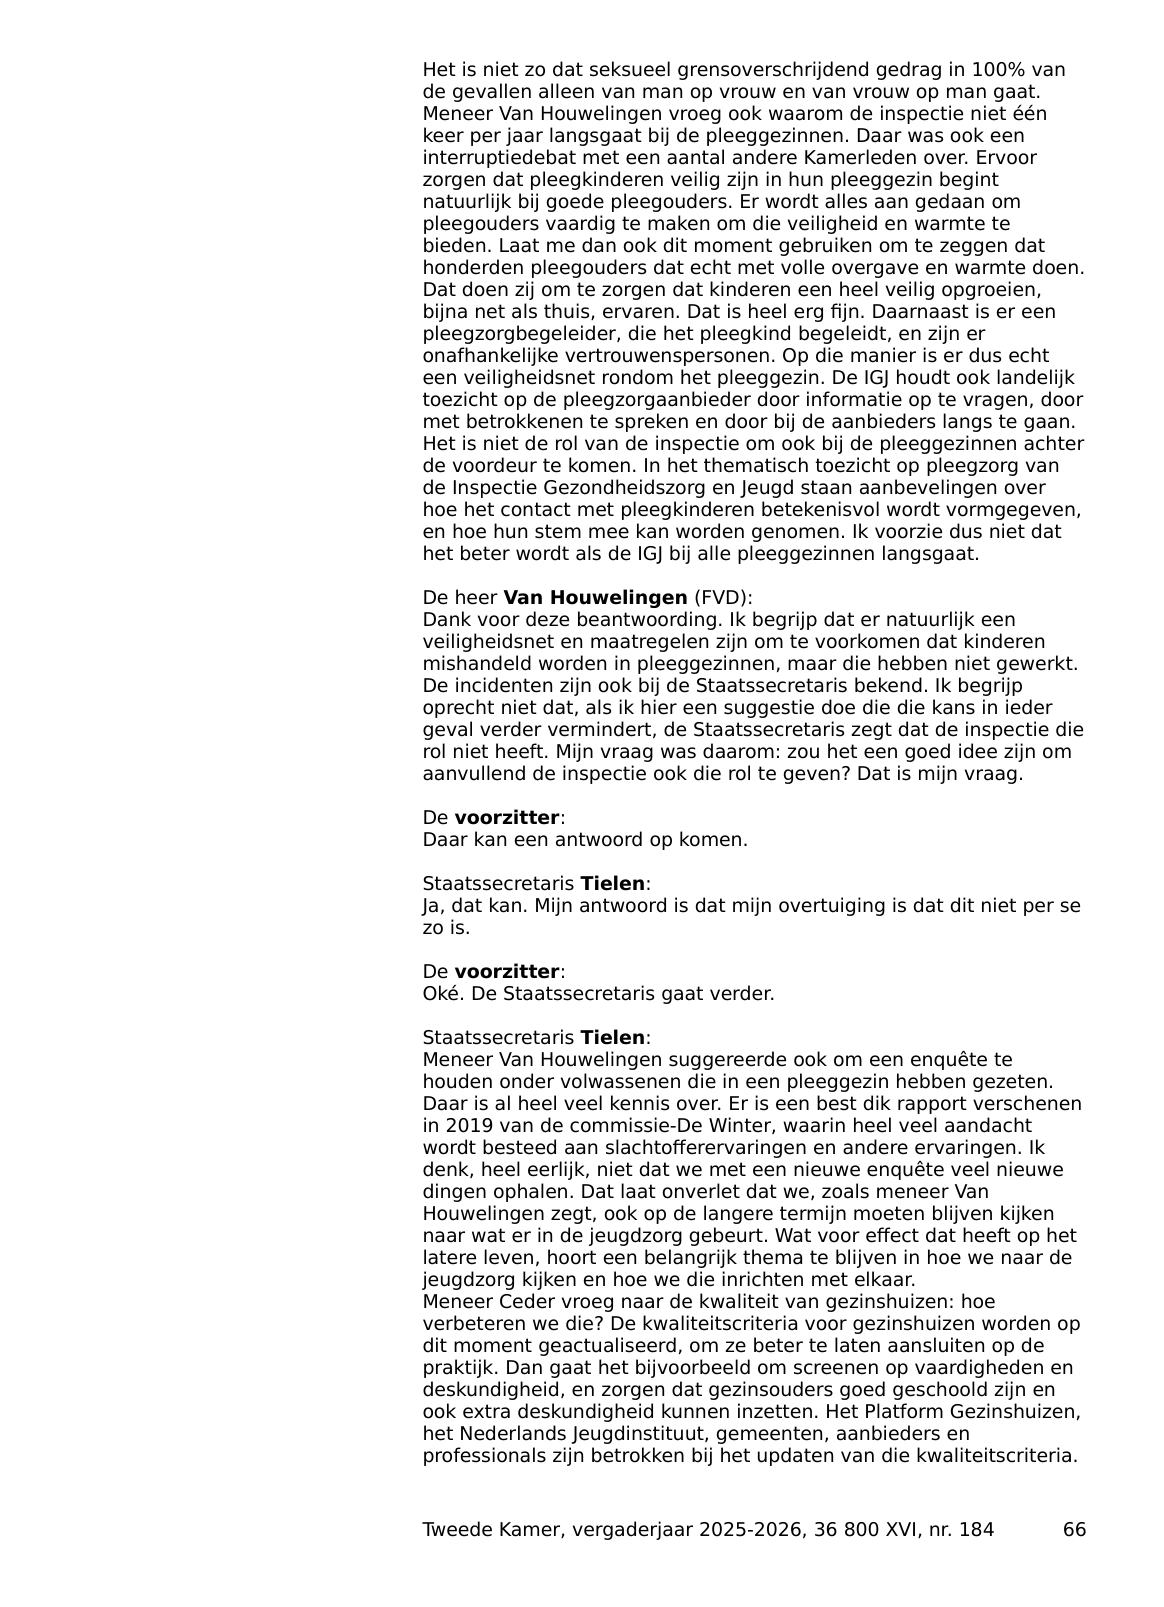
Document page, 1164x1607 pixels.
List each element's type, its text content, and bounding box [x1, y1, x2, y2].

text Dank voor deze beantwoording. Ik begrijp dat er natuurlijk een veiligheidsnet en maatregelen zijn om te voorkomen dat kinderen mishandeld worden in pleeggezinnen, maar die hebben niet gewerkt. De incidenten zijn ook bij de Staatssecretaris bekend. Ik begrijp oprecht niet dat, als ik hier een suggestie doe die die kans in ieder geval verder vermindert, de Staatssecretaris zegt dat de inspectie die rol niet heeft. Mijn vraag was daarom: zou het een goed idee zijn om aanvullend de inspectie ook die rol te geven? Dat is mijn vraag. [422, 609, 1087, 784]
text Het is niet zo dat seksueel grensoverschrijdend gedrag in 100% van de gevallen alleen van man op vrouw en van vrouw op man gaat. [422, 59, 1087, 103]
text De voorzitter: [422, 961, 1087, 983]
text Meneer Van Houwelingen vroeg ook waarom de inspectie niet één keer per jaar langsgaat bij de pleeggezinnen. Daar was ook een interruptiedebat met een aantal andere Kamerleden over. Ervoor zorgen dat pleegkinderen veilig zijn in hun pleeggezin begint natuurlijk bij goede pleegouders. Er wordt alles aan gedaan om pleegouders vaardig te maken om die veiligheid en warmte te bieden. Laat me dan ook dit moment gebruiken om te zeggen dat honderden pleegouders dat echt met volle overgave en warmte doen. Dat doen zij om te zorgen dat kinderen een heel veilig opgroeien, bijna net als thuis, ervaren. Dat is heel erg fijn. Daarnaast is er een pleegzorgbegeleider, die het pleegkind begeleidt, en zijn er onafhankelijke vertrouwenspersonen. Op die manier is er dus echt een veiligheidsnet rondom het pleeggezin. De IGJ houdt ook landelijk toezicht op de pleegzorgaanbieder door informatie op te vragen, door met betrokkenen te spreken en door bij de aanbieders langs te gaan. Het is niet de rol van de inspectie om ook bij de pleeggezinnen achter de voordeur te komen. In het thematisch toezicht op pleegzorg van de Inspectie Gezondheidszorg en Jeugd staan aanbevelingen over hoe het contact met pleegkinderen betekenisvol wordt vormgegeven, en hoe hun stem mee kan worden genomen. Ik voorzie dus niet dat het beter wordt als de IGJ bij alle pleeggezinnen langsgaat. [422, 103, 1087, 564]
text De heer Van Houwelingen (FVD): [422, 587, 1087, 609]
text Oké. De Staatssecretaris gaat verder. [422, 983, 1087, 1005]
text Meneer Ceder vroeg naar de kwaliteit van gezinshuizen: hoe verbeteren we die? De kwaliteitscriteria voor gezinshuizen worden op dit moment geactualiseerd, om ze beter te laten aansluiten op de praktijk. Dan gaat het bijvoorbeeld om screenen op vaardigheden en deskundigheid, en zorgen dat gezinsouders goed geschoold zijn en ook extra deskundigheid kunnen inzetten. Het Platform Gezinshuizen, het Nederlands Jeugdinstituut, gemeenten, aanbieders en professionals zijn betrokken bij het updaten van die kwaliteitscriteria. [422, 1291, 1087, 1467]
text Staatssecretaris Tielen: [422, 873, 1087, 895]
text Staatssecretaris Tielen: [422, 1027, 1087, 1049]
text Ja, dat kan. Mijn antwoord is dat mijn overtuiging is dat dit niet per se zo is. [422, 895, 1087, 939]
text Daar kan een antwoord op komen. [422, 829, 1087, 851]
text De voorzitter: [422, 807, 1087, 829]
text Meneer Van Houwelingen suggereerde ook om een enquête te houden onder volwassenen die in een pleeggezin hebben gezeten. Daar is al heel veel kennis over. Er is een best dik rapport verschenen in 2019 van de commissie-De Winter, waarin heel veel aandacht wordt besteed aan slachtofferervaringen en andere ervaringen. Ik denk, heel eerlijk, niet dat we met een nieuwe enquête veel nieuwe dingen ophalen. Dat laat onverlet dat we, zoals meneer Van Houwelingen zegt, ook op de langere termijn moeten blijven kijken naar wat er in de jeugdzorg gebeurt. Wat voor effect dat heeft op het latere leven, hoort een belangrijk thema te blijven in hoe we naar de jeugdzorg kijken en hoe we die inrichten met elkaar. [422, 1049, 1087, 1291]
